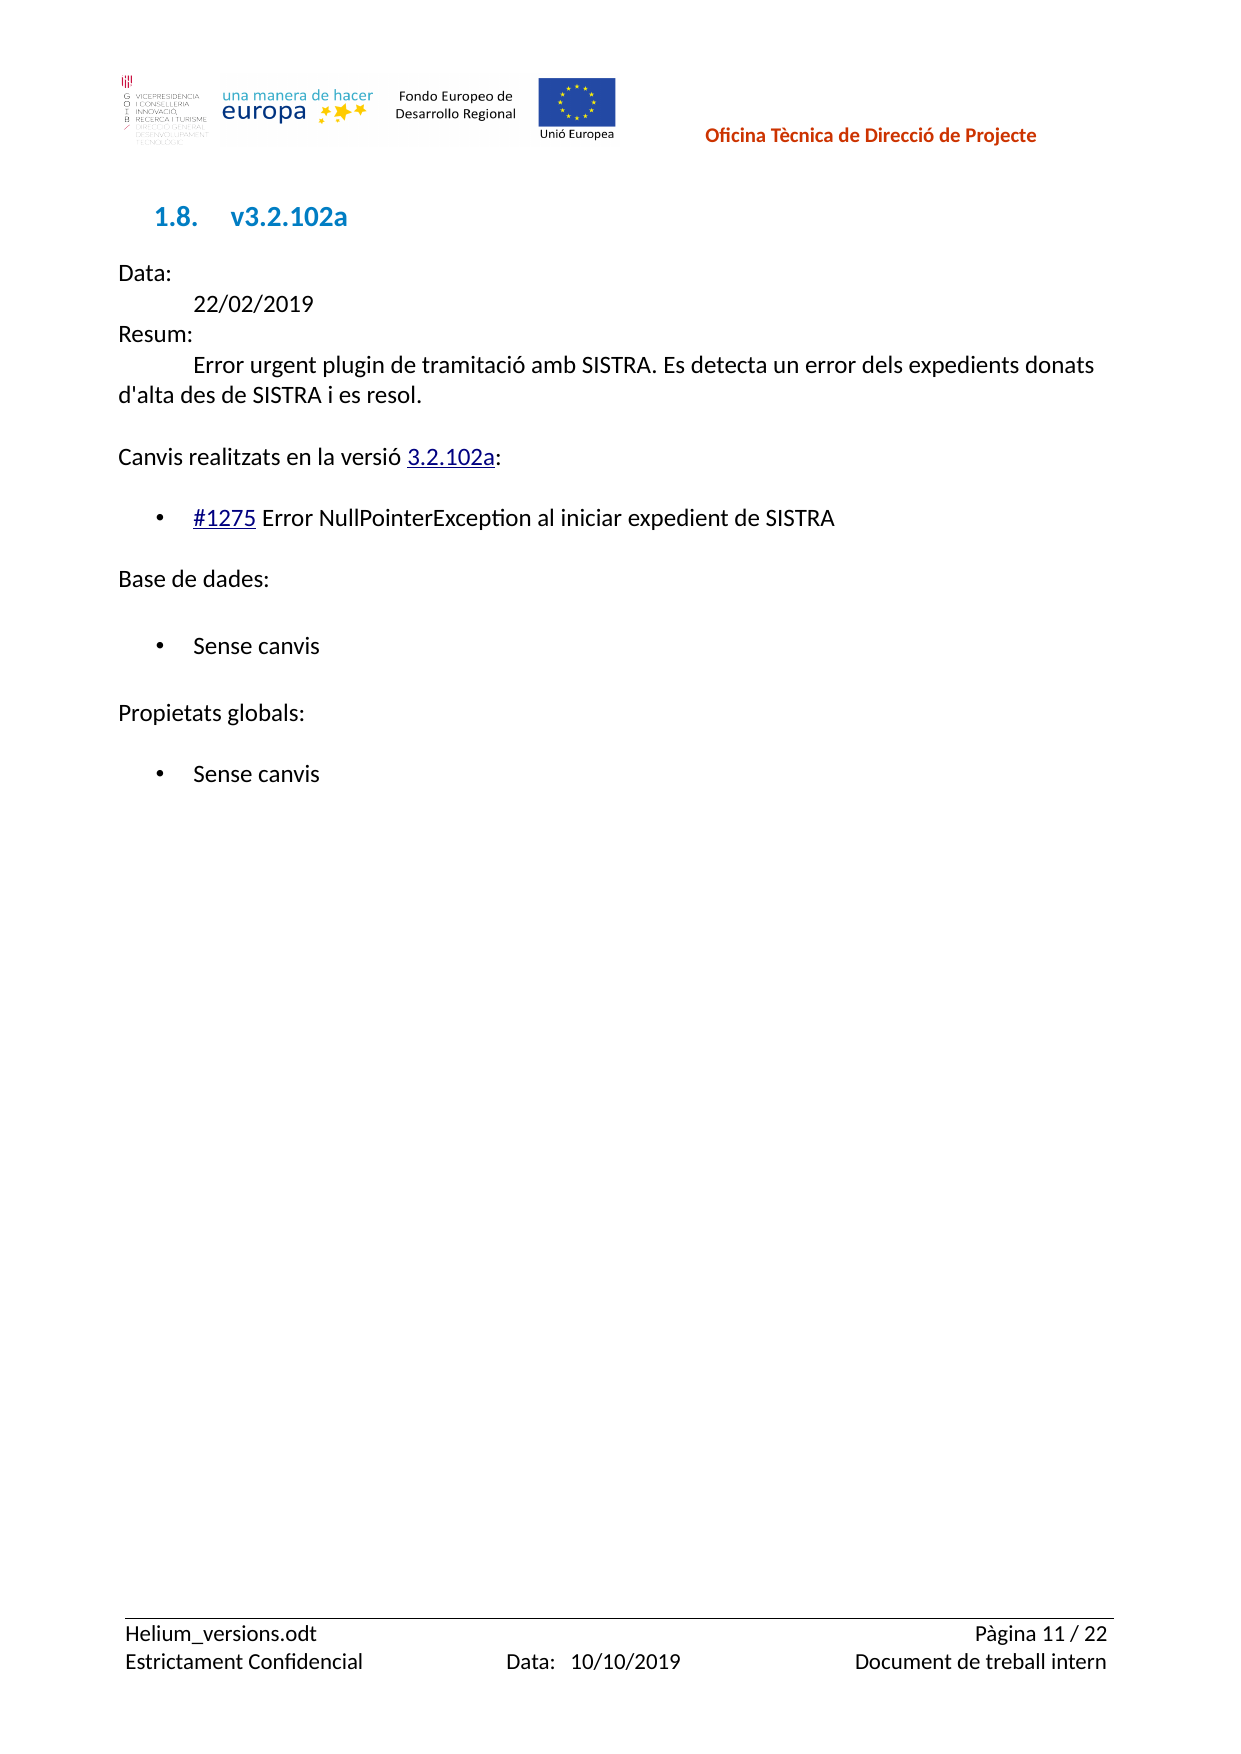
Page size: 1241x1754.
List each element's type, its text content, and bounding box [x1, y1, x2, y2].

text Base de dades: [118, 563, 1122, 593]
text 22/02/2019 [118, 288, 1122, 319]
text Canvis realitzats en la versió 3.2.102a: [118, 441, 1122, 471]
subtitle v3.2.102a [153, 198, 1122, 234]
picture [118, 73, 213, 147]
list Sense canvis [156, 758, 1122, 788]
picture [219, 73, 621, 147]
text Data: [118, 258, 1122, 288]
text Resum: [118, 319, 1122, 349]
text Error urgent plugin de tramitació amb SISTRA. Es detecta un error dels expedients donats d'alta des de SISTRA i es resol. [118, 349, 1122, 410]
list Sense canvis [156, 630, 1122, 660]
text Propietats globals: [118, 697, 1122, 727]
list #1275 Error NullPointerException al iniciar expedient de SISTRA [156, 502, 1122, 532]
